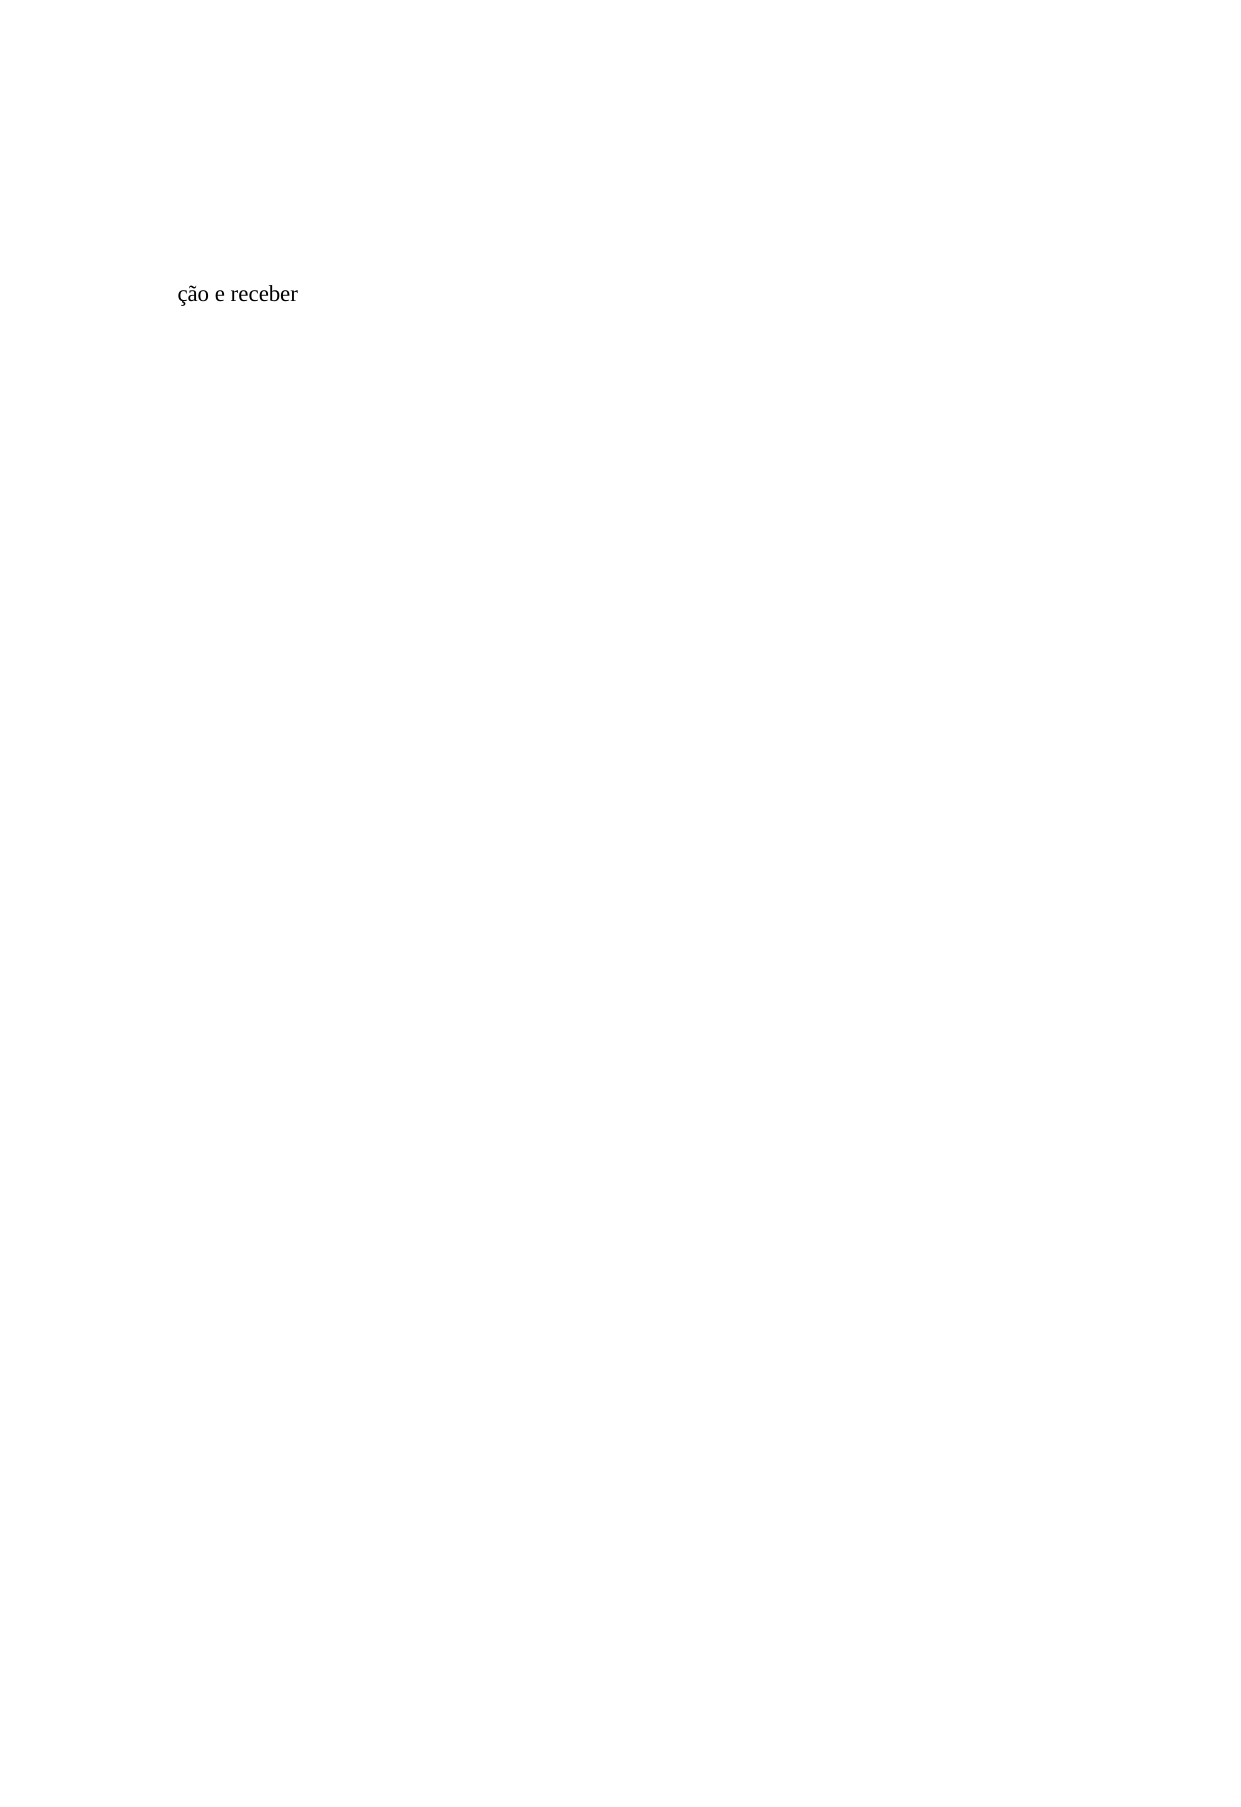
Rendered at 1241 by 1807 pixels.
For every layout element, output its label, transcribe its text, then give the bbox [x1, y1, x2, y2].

text ção e receber [177, 280, 1127, 307]
